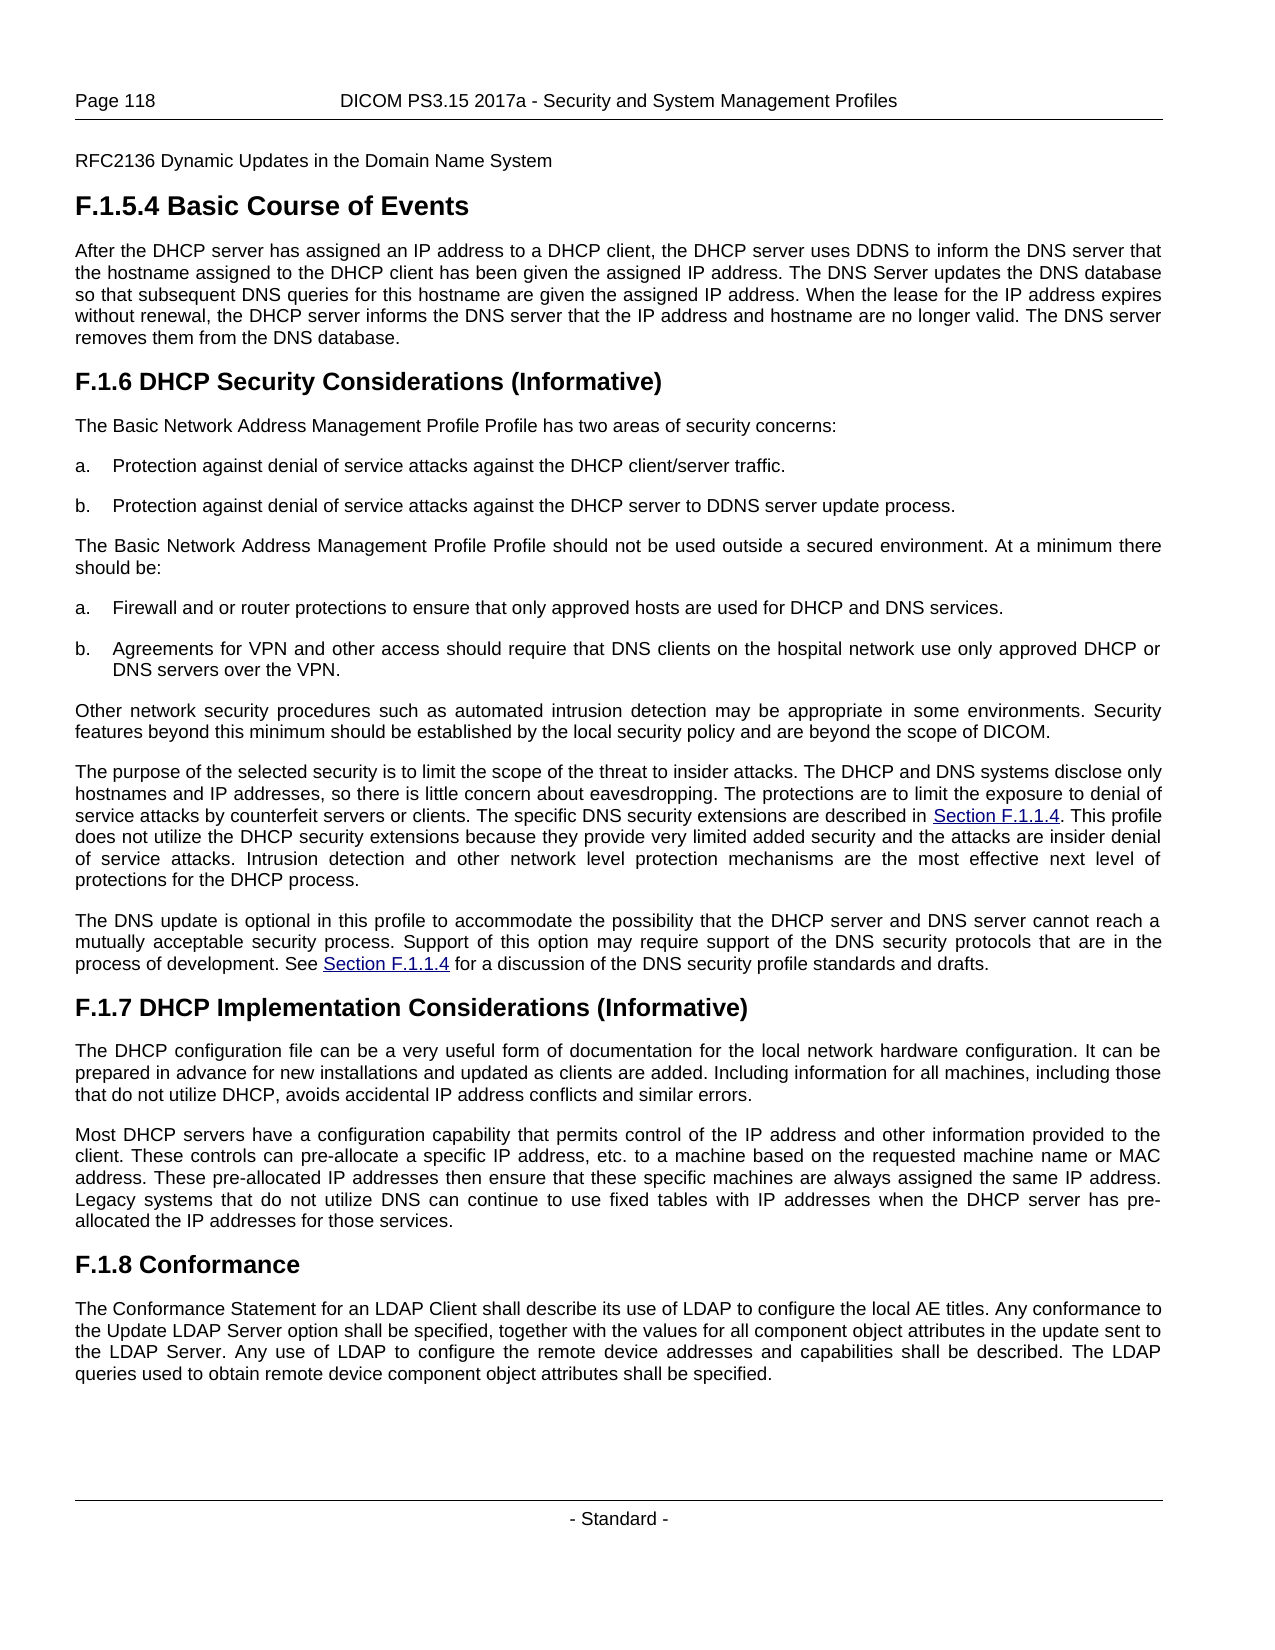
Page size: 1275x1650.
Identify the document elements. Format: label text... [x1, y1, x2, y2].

text The Basic Network Address Management Profile Profile should not be used outside a secured environment. At a minimum there should be: [75, 535, 1162, 578]
text The Conformance Statement for an LDAP Client shall describe its use of LDAP to configure the local AE titles. Any conformance to the Update LDAP Server option shall be specified, together with the values for all component object attributes in the update sent to the LDAP Server. Any use of LDAP to configure the remote device addresses and capabilities shall be described. The LDAP queries used to obtain remote device component object attributes shall be specified. [75, 1298, 1162, 1384]
text Other network security procedures such as automated intrusion detection may be appropriate in some environments. Security features beyond this minimum should be established by the local security policy and are beyond the scope of DICOM. [75, 699, 1162, 742]
text F.1.8 Conformance [75, 1250, 1162, 1279]
list Protection against denial of service attacks against the DHCP server to DDNS server update process. [75, 495, 1162, 517]
text RFC2136 Dynamic Updates in the Domain Name System [75, 150, 1162, 172]
text The DNS update is optional in this profile to accommodate the possibility that the DHCP server and DNS server cannot reach a mutually acceptable security process. Support of this option may require support of the DNS security protocols that are in the process of development. See Section F.1.1.4 for a discussion of the DNS security profile standards and drafts. [75, 909, 1162, 974]
list Agreements for VPN and other access should require that DNS clients on the hospital network use only approved DHCP or DNS servers over the VPN. [75, 637, 1162, 681]
text The DHCP configuration file can be a very useful form of documentation for the local network hardware configuration. It can be prepared in advance for new installations and updated as clients are added. Including information for all machines, including those that do not utilize DHCP, avoids accidental IP address conflicts and similar errors. [75, 1040, 1162, 1105]
text F.1.6 DHCP Security Considerations (Informative) [75, 367, 1162, 396]
text F.1.5.4 Basic Course of Events [75, 190, 1162, 222]
list Firewall and or router protections to ensure that only approved hosts are used for DHCP and DNS services. [75, 597, 1162, 619]
text After the DHCP server has assigned an IP address to a DHCP client, the DHCP server uses DDNS to inform the DNS server that the hostname assigned to the DHCP client has been given the assigned IP address. The DNS Server updates the DNS database so that subsequent DNS queries for this hostname are given the assigned IP address. When the lease for the IP address expires without renewal, the DHCP server informs the DNS server that the IP address and hostname are no longer valid. The DNS server removes them from the DNS database. [75, 240, 1162, 348]
text F.1.7 DHCP Implementation Considerations (Informative) [75, 993, 1162, 1022]
text The Basic Network Address Management Profile Profile has two areas of security concerns: [75, 414, 1162, 436]
list Protection against denial of service attacks against the DHCP client/server traffic. [75, 455, 1162, 476]
text Most DHCP servers have a configuration capability that permits control of the IP address and other information provided to the client. These controls can pre-allocate a specific IP address, etc. to a machine based on the requested machine name or MAC address. These pre-allocated IP addresses then ensure that these specific machines are always assigned the same IP address. Legacy systems that do not utilize DNS can continue to use fixed tables with IP addresses when the DHCP server has pre-allocated the IP addresses for those services. [75, 1124, 1162, 1232]
text The purpose of the selected security is to limit the scope of the threat to insider attacks. The DHCP and DNS systems disclose only hostnames and IP addresses, so there is little concern about eavesdropping. The protections are to limit the exposure to denial of service attacks by counterfeit servers or clients. The specific DNS security extensions are described in Section F.1.1.4. This profile does not utilize the DHCP security extensions because they provide very limited added security and the attacks are insider denial of service attacks. Intrusion detection and other network level protection mechanisms are the most effective next level of protections for the DHCP process. [75, 761, 1162, 891]
